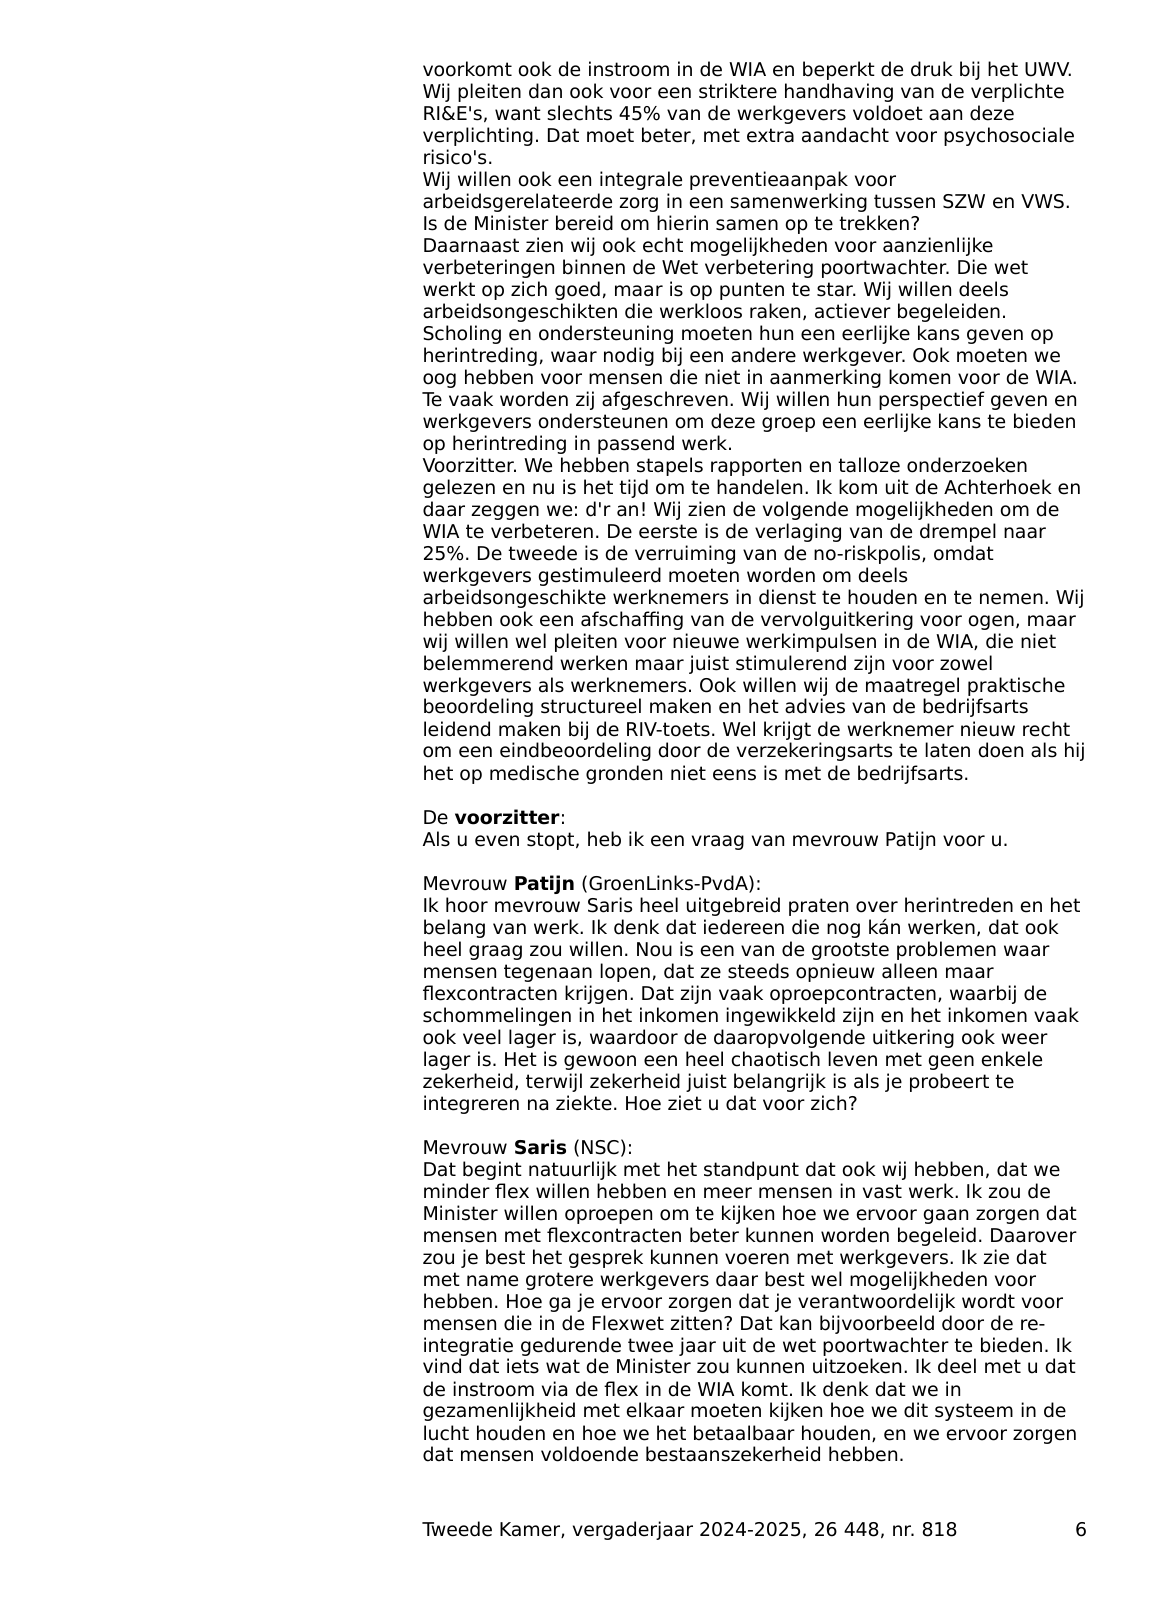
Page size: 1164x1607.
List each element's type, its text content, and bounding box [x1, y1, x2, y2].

text Dat begint natuurlijk met het standpunt dat ook wij hebben, dat we minder flex willen hebben en meer mensen in vast werk. Ik zou de Minister willen oproepen om te kijken hoe we ervoor gaan zorgen dat mensen met flexcontracten beter kunnen worden begeleid. Daarover zou je best het gesprek kunnen voeren met werkgevers. Ik zie dat met name grotere werkgevers daar best wel mogelijkheden voor hebben. Hoe ga je ervoor zorgen dat je verantwoordelijk wordt voor mensen die in de Flexwet zitten? Dat kan bijvoorbeeld door de re-integratie gedurende twee jaar uit de wet poortwachter te bieden. Ik vind dat iets wat de Minister zou kunnen uitzoeken. Ik deel met u dat de instroom via de flex in de WIA komt. Ik denk dat we in gezamenlijkheid met elkaar moeten kijken hoe we dit systeem in de lucht houden en hoe we het betaalbaar houden, en we ervoor zorgen dat mensen voldoende bestaanszekerheid hebben. [422, 1159, 1087, 1466]
text Mevrouw Saris (NSC): [422, 1137, 1087, 1159]
text Daarnaast zien wij ook echt mogelijkheden voor aanzienlijke verbeteringen binnen de Wet verbetering poortwachter. Die wet werkt op zich goed, maar is op punten te star. Wij willen deels arbeidsongeschikten die werkloos raken, actiever begeleiden. Scholing en ondersteuning moeten hun een eerlijke kans geven op herintreding, waar nodig bij een andere werkgever. Ook moeten we oog hebben voor mensen die niet in aanmerking komen voor de WIA. Te vaak worden zij afgeschreven. Wij willen hun perspectief geven en werkgevers ondersteunen om deze groep een eerlijke kans te bieden op herintreding in passend werk. [422, 235, 1087, 455]
text De voorzitter: [422, 807, 1087, 828]
text Ik hoor mevrouw Saris heel uitgebreid praten over herintreden en het belang van werk. Ik denk dat iedereen die nog kán werken, dat ook heel graag zou willen. Nou is een van de grootste problemen waar mensen tegenaan lopen, dat ze steeds opnieuw alleen maar flexcontracten krijgen. Dat zijn vaak oproepcontracten, waarbij de schommelingen in het inkomen ingewikkeld zijn en het inkomen vaak ook veel lager is, waardoor de daaropvolgende uitkering ook weer lager is. Het is gewoon een heel chaotisch leven met geen enkele zekerheid, terwijl zekerheid juist belangrijk is als je probeert te integreren na ziekte. Hoe ziet u dat voor zich? [422, 895, 1087, 1114]
text Mevrouw Patijn (GroenLinks-PvdA): [422, 873, 1087, 895]
text Voorzitter. We hebben stapels rapporten en talloze onderzoeken gelezen en nu is het tijd om te handelen. Ik kom uit de Achterhoek en daar zeggen we: d'r an! Wij zien de volgende mogelijkheden om de WIA te verbeteren. De eerste is de verlaging van de drempel naar 25%. De tweede is de verruiming van de no-riskpolis, omdat werkgevers gestimuleerd moeten worden om deels arbeidsongeschikte werknemers in dienst te houden en te nemen. Wij hebben ook een afschaffing van de vervolguitkering voor ogen, maar wij willen wel pleiten voor nieuwe werkimpulsen in de WIA, die niet belemmerend werken maar juist stimulerend zijn voor zowel werkgevers als werknemers. Ook willen wij de maatregel praktische beoordeling structureel maken en het advies van de bedrijfsarts leidend maken bij de RIV-toets. Wel krijgt de werknemer nieuw recht om een eindbeoordeling door de verzekeringsarts te laten doen als hij het op medische gronden niet eens is met de bedrijfsarts. [422, 455, 1087, 784]
text Wij willen ook een integrale preventieaanpak voor arbeidsgerelateerde zorg in een samenwerking tussen SZW en VWS. Is de Minister bereid om hierin samen op te trekken? [422, 169, 1087, 235]
text voorkomt ook de instroom in de WIA en beperkt de druk bij het UWV. Wij pleiten dan ook voor een striktere handhaving van de verplichte RI&E's, want slechts 45% van de werkgevers voldoet aan deze verplichting. Dat moet beter, met extra aandacht voor psychosociale risico's. [422, 59, 1087, 169]
text Als u even stopt, heb ik een vraag van mevrouw Patijn voor u. [422, 828, 1087, 851]
